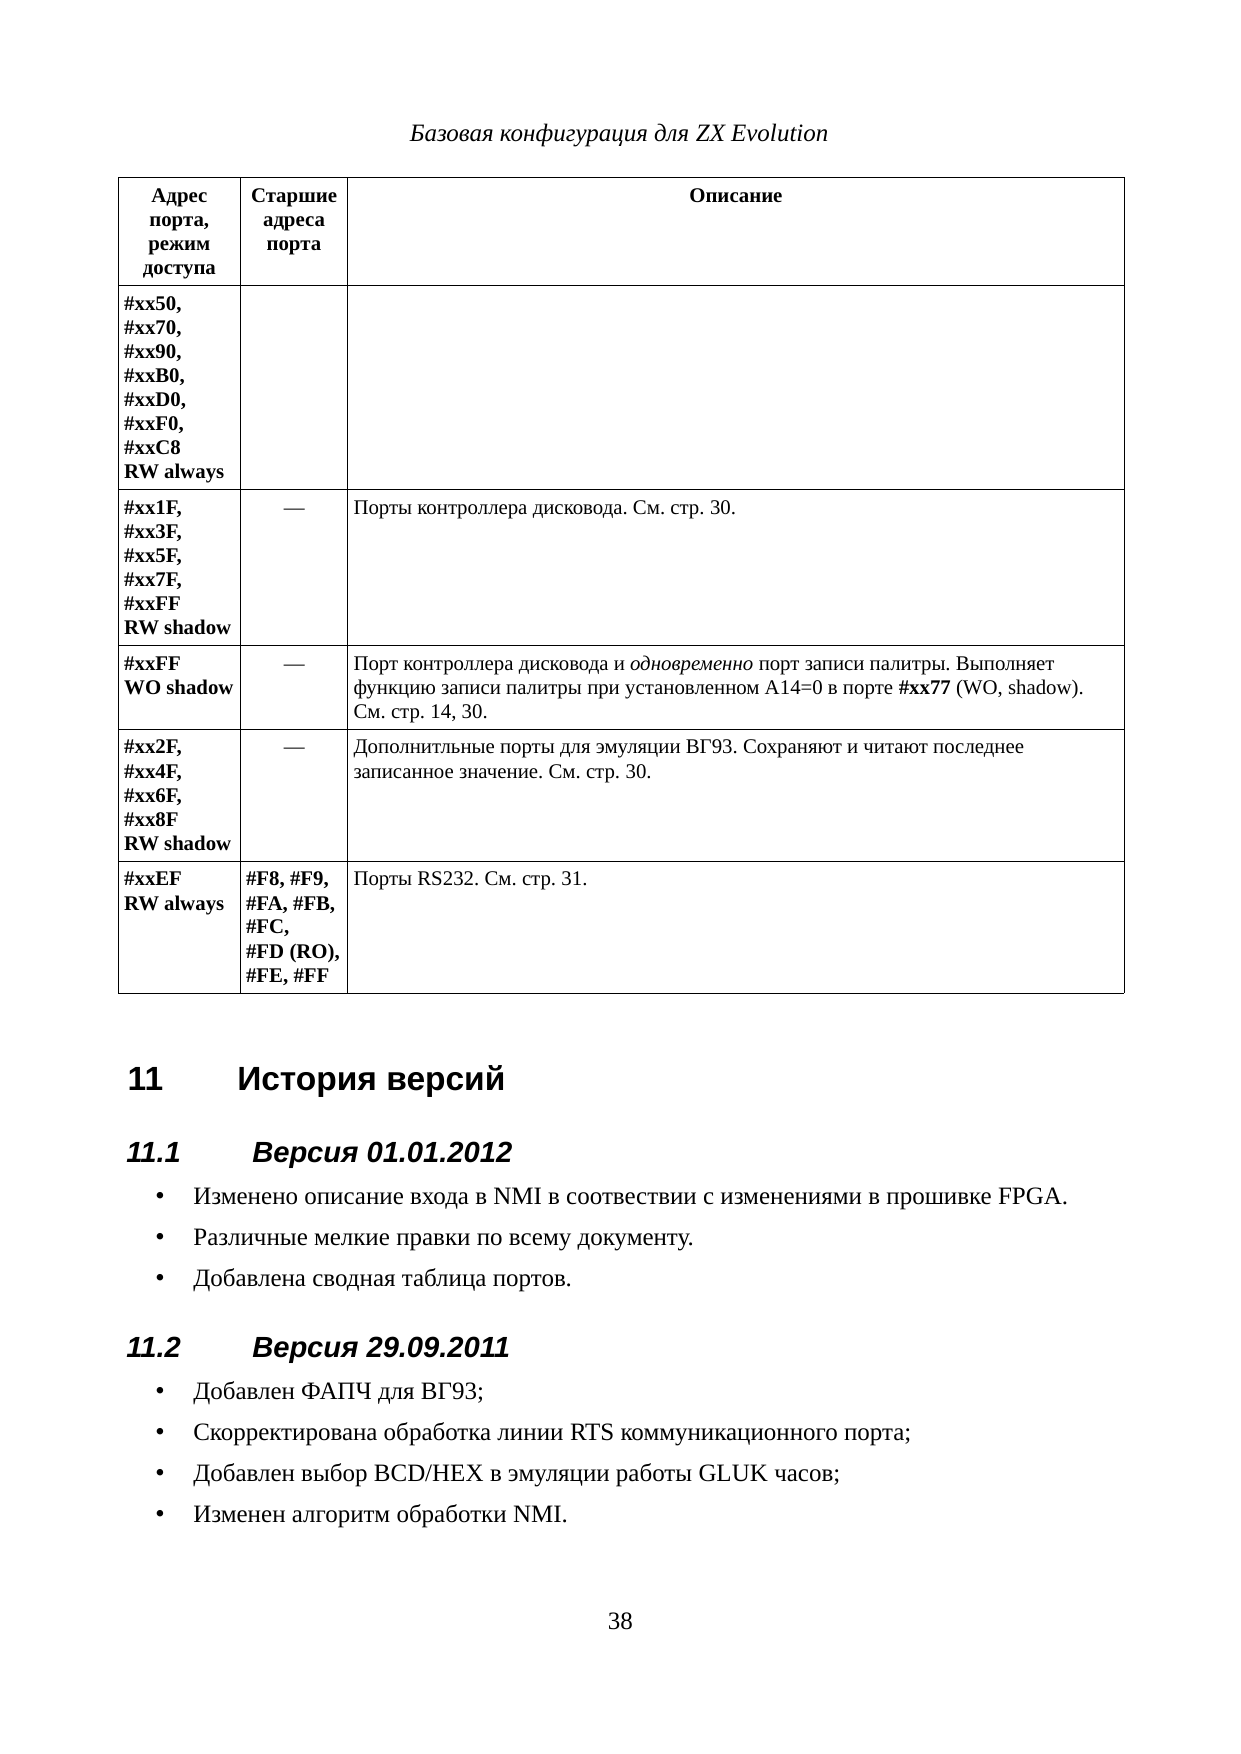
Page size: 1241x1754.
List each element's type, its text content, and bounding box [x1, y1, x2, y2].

table_header Старшие адреса порта [241, 178, 347, 285]
subtitle Версия 01.01.2012 [118, 1135, 1122, 1168]
table_cell Дополнитльные порты для эмуляции ВГ93. Сохраняют и читают последнее записанное значение. См. стр. 30. [348, 730, 1124, 861]
table_cell #xx50, #xx70, #xx90, #xxB0, #xxD0, #xxF0, #xxC8 RW always [119, 286, 240, 489]
subtitle История версий [118, 1059, 1122, 1097]
list Добавлен выбор BCD/HEX в эмуляции работы GLUK часов; [156, 1458, 1122, 1487]
table_cell ― [241, 490, 347, 645]
table_cell [348, 286, 1124, 489]
list Изменено описание входа в NMI в соотвествии с изменениями в прошивке FPGA. [156, 1181, 1122, 1210]
table_cell ― [241, 730, 347, 861]
table_cell ― [241, 646, 347, 729]
list Добавлена сводная таблица портов. [156, 1263, 1122, 1292]
list Различные мелкие правки по всему документу. [156, 1222, 1122, 1251]
list Скорректирована обработка линии RTS коммуникационного порта; [156, 1417, 1122, 1446]
list Добавлен ФАПЧ для ВГ93; [156, 1376, 1122, 1404]
table_cell #xx2F, #xx4F, #xx6F, #xx8F RW shadow [119, 730, 240, 861]
table_cell #F8, #F9, #FA, #FB, #FC, #FD (RO), #FE, #FF [241, 862, 347, 992]
table_header Описание [348, 178, 1124, 285]
table_cell Порты RS232. См. стр. 31. [348, 862, 1124, 992]
table_cell #xxFF WO shadow [119, 646, 240, 729]
subtitle Версия 29.09.2011 [118, 1330, 1122, 1363]
table_cell #xxEF RW always [119, 862, 240, 992]
table_header Адрес порта, режим доступа [119, 178, 240, 285]
table_cell Порт контроллера дисковода и одновременно порт записи палитры. Выполняет функцию записи палитры при установленном A14=0 в порте #xx77 (WO, shadow). См. стр. 14, 30. [348, 646, 1124, 729]
table_cell #xx1F, #xx3F, #xx5F, #xx7F, #xxFF RW shadow [119, 490, 240, 645]
list Изменен алгоритм обработки NMI. [156, 1499, 1122, 1528]
table_cell Порты контроллера дисковода. См. стр. 30. [348, 490, 1124, 645]
table_cell [241, 286, 347, 489]
